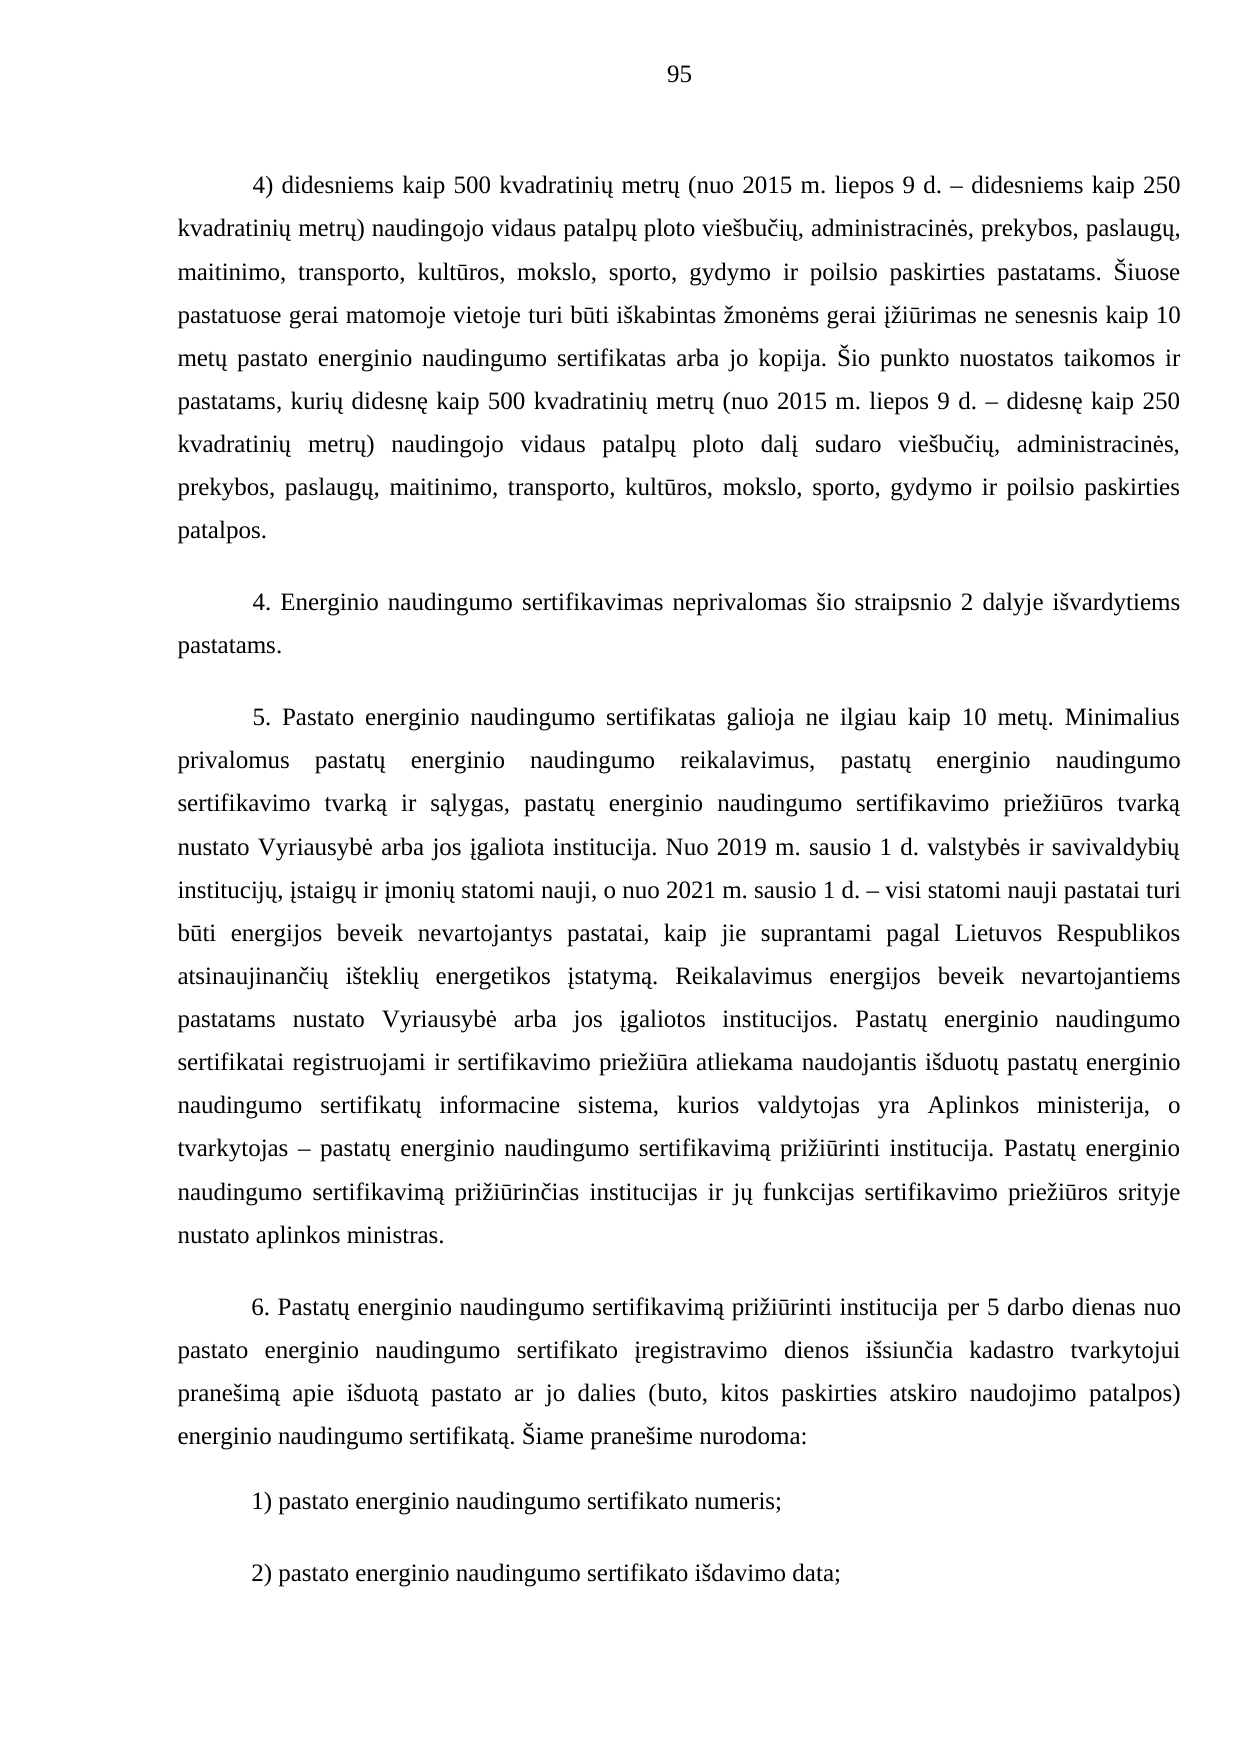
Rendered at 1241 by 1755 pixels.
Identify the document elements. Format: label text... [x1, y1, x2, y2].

text 6. Pastatų energinio naudingumo sertifikavimą prižiūrinti institucija per 5 darbo dienas nuo pastato energinio naudingumo sertifikato įregistravimo dienos išsiunčia kadastro tvarkytojui pranešimą apie išduotą pastato ar jo dalies (buto, kitos paskirties atskiro naudojimo patalpos) energinio naudingumo sertifikatą. Šiame pranešime nurodoma: [177, 1292, 1181, 1450]
text 2) pastato energinio naudingumo sertifikato išdavimo data; [177, 1558, 1181, 1586]
text 4) didesniems kaip 500 kvadratinių metrų (nuo 2015 m. liepos 9 d. – didesniems kaip 250 kvadratinių metrų) naudingojo vidaus patalpų ploto viešbučių, administracinės, prekybos, paslaugų, maitinimo, transporto, kultūros, mokslo, sporto, gydymo ir poilsio paskirties pastatams. Šiuose pastatuose gerai matomoje vietoje turi būti iškabintas žmonėms gerai įžiūrimas ne senesnis kaip 10 metų pastato energinio naudingumo sertifikatas arba jo kopija. Šio punkto nuostatos taikomos ir pastatams, kurių didesnę kaip 500 kvadratinių metrų (nuo 2015 m. liepos 9 d. – didesnę kaip 250 kvadratinių metrų) naudingojo vidaus patalpų ploto dalį sudaro viešbučių, administracinės, prekybos, paslaugų, maitinimo, transporto, kultūros, mokslo, sporto, gydymo ir poilsio paskirties patalpos. [177, 170, 1181, 544]
text 4. Energinio naudingumo sertifikavimas neprivalomas šio straipsnio 2 dalyje išvardytiems pastatams. [177, 587, 1181, 659]
text 1) pastato energinio naudingumo sertifikato numeris; [177, 1486, 1181, 1514]
text 5. Pastato energinio naudingumo sertifikatas galioja ne ilgiau kaip 10 metų. Minimalius privalomus pastatų energinio naudingumo reikalavimus, pastatų energinio naudingumo sertifikavimo tvarką ir sąlygas, pastatų energinio naudingumo sertifikavimo priežiūros tvarką nustato Vyriausybė arba jos įgaliota institucija. Nuo 2019 m. sausio 1 d. valstybės ir savivaldybių institucijų, įstaigų ir įmonių statomi nauji, o nuo 2021 m. sausio 1 d. – visi statomi nauji pastatai turi būti energijos beveik nevartojantys pastatai, kaip jie suprantami pagal Lietuvos Respublikos atsinaujinančių išteklių energetikos įstatymą. Reikalavimus energijos beveik nevartojantiems pastatams nustato Vyriausybė arba jos įgaliotos institucijos. Pastatų energinio naudingumo sertifikatai registruojami ir sertifikavimo priežiūra atliekama naudojantis išduotų pastatų energinio naudingumo sertifikatų informacine sistema, kurios valdytojas yra Aplinkos ministerija, o tvarkytojas – pastatų energinio naudingumo sertifikavimą prižiūrinti institucija. Pastatų energinio naudingumo sertifikavimą prižiūrinčias institucijas ir jų funkcijas sertifikavimo priežiūros srityje nustato aplinkos ministras. [177, 702, 1181, 1248]
